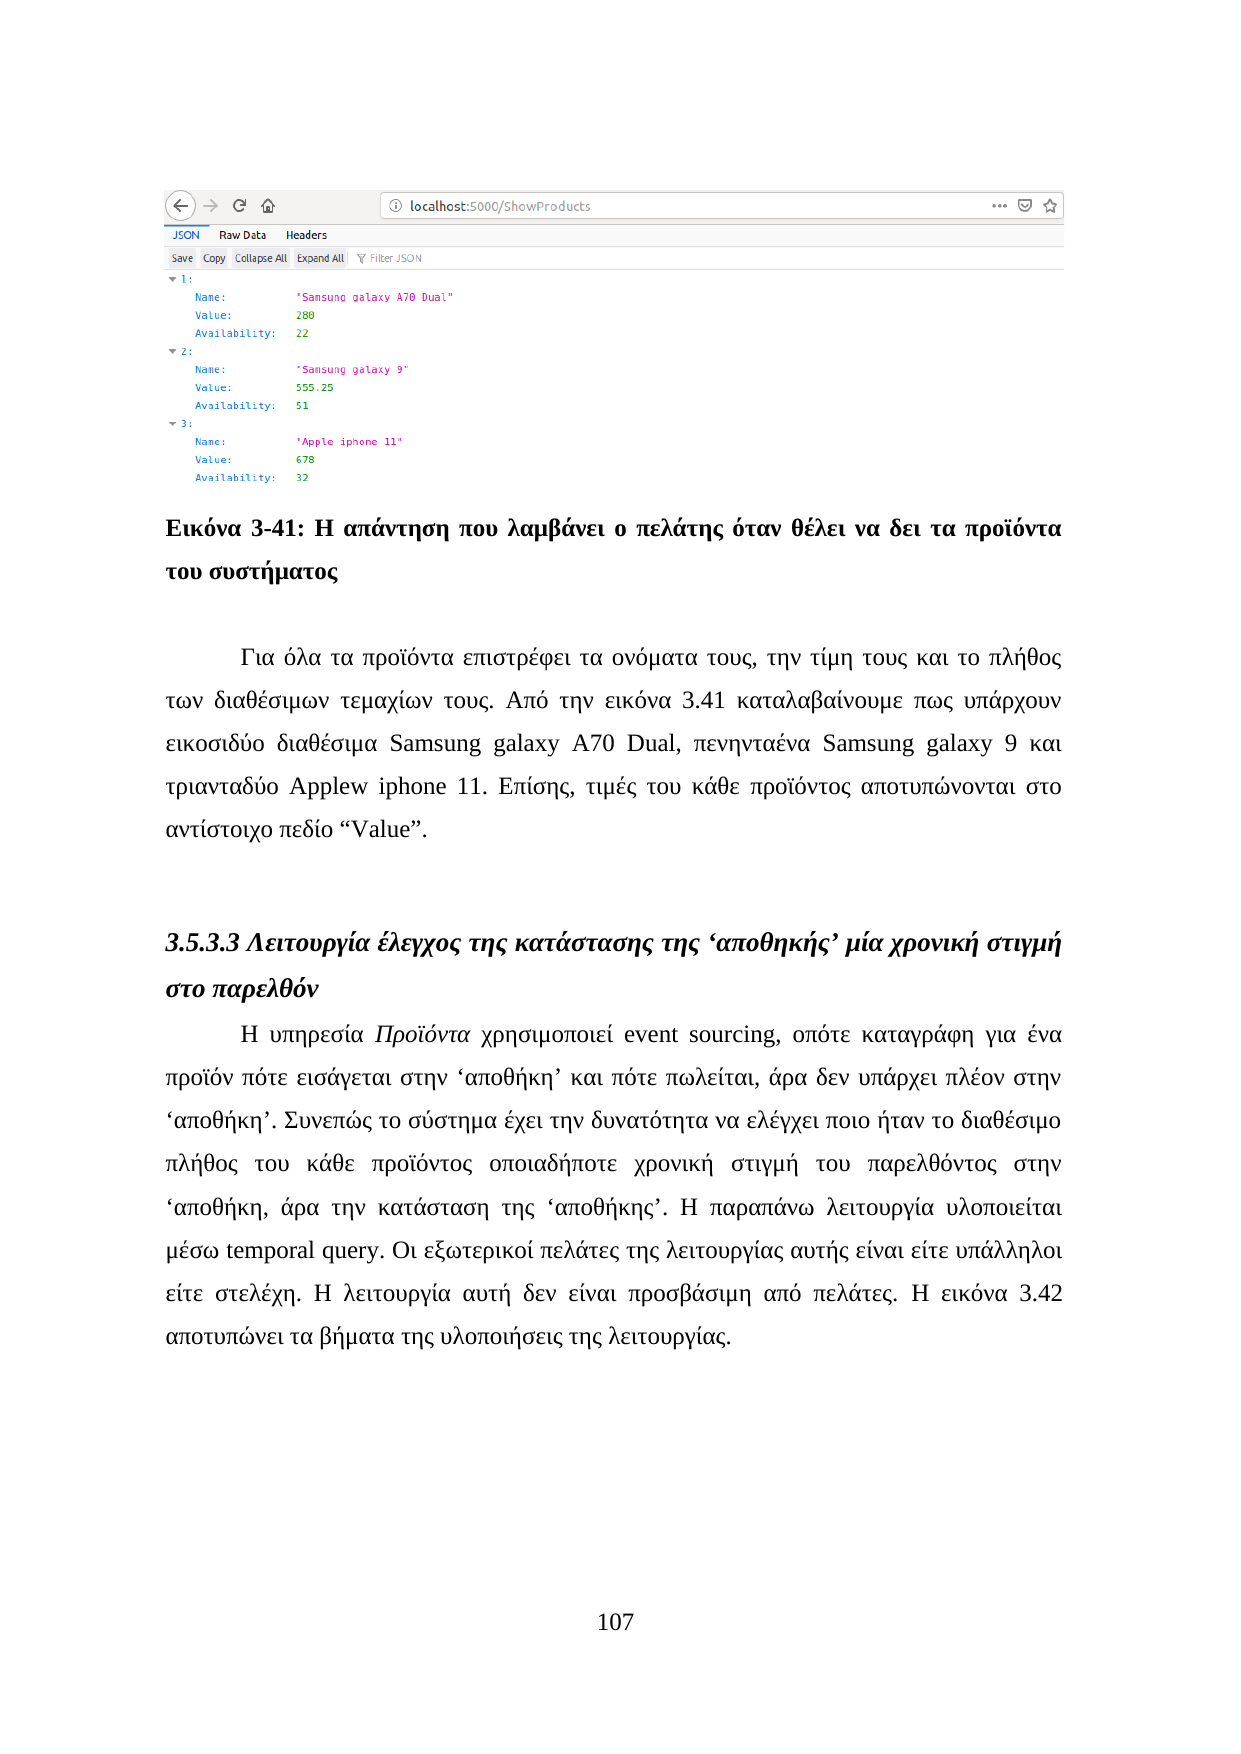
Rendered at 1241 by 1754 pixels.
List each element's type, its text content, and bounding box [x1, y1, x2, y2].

picture [164, 190, 1065, 499]
text Εικόνα 3-41: Η απάντηση που λαμβάνει ο πελάτης όταν θέλει να δει τα προϊόντα του συστήματος [165, 499, 1063, 584]
text H υπηρεσία Προϊόντα χρησιμοποιεί event sourcing, οπότε καταγράφη για ένα προϊόν πότε εισάγεται στην ‘αποθήκη’ και πότε πωλείται, άρα δεν υπάρχει πλέον στην ‘αποθήκη’. Συνεπώς το σύστημα έχει την δυνατότητα να ελέγχει ποιο ήταν το διαθέσιμο πλήθος του κάθε προϊόντος οποιαδήποτε χρονική στιγμή του παρελθόντος στην ‘αποθήκη, άρα την κατάσταση της ‘αποθήκης’. Η παραπάνω λειτουργία υλοποιείται μέσω temporal query. Οι εξωτερικοί πελάτες της λειτουργίας αυτής είναι είτε υπάλληλοι είτε στελέχη. Η λειτουργία αυτή δεν είναι προσβάσιμη από πελάτες. Η εικόνα 3.42 αποτυπώνει τα βήματα της υλοποιήσεις της λειτουργίας. [165, 1019, 1063, 1350]
text Για όλα τα προϊόντα επιστρέφει τα ονόματα τους, την τίμη τους και το πλήθος των διαθέσιμων τεμαχίων τους. Από την εικόνα 3.41 καταλαβαίνουμε πως υπάρχουν εικοσιδύο διαθέσιμα Samsung galaxy A70 Dual, πενηνταένα Samsung galaxy 9 και τριανταδύο Applew iphone 11. Επίσης, τιμές του κάθε προϊόντος αποτυπώνονται στο αντίστοιχο πεδίο “Value”. [165, 642, 1063, 843]
subtitle 3.5.3.3 Λειτουργία έλεγχος της κατάστασης της ‘αποθηκής’ μία χρονική στιγμή στο παρελθόν [165, 926, 1063, 1004]
